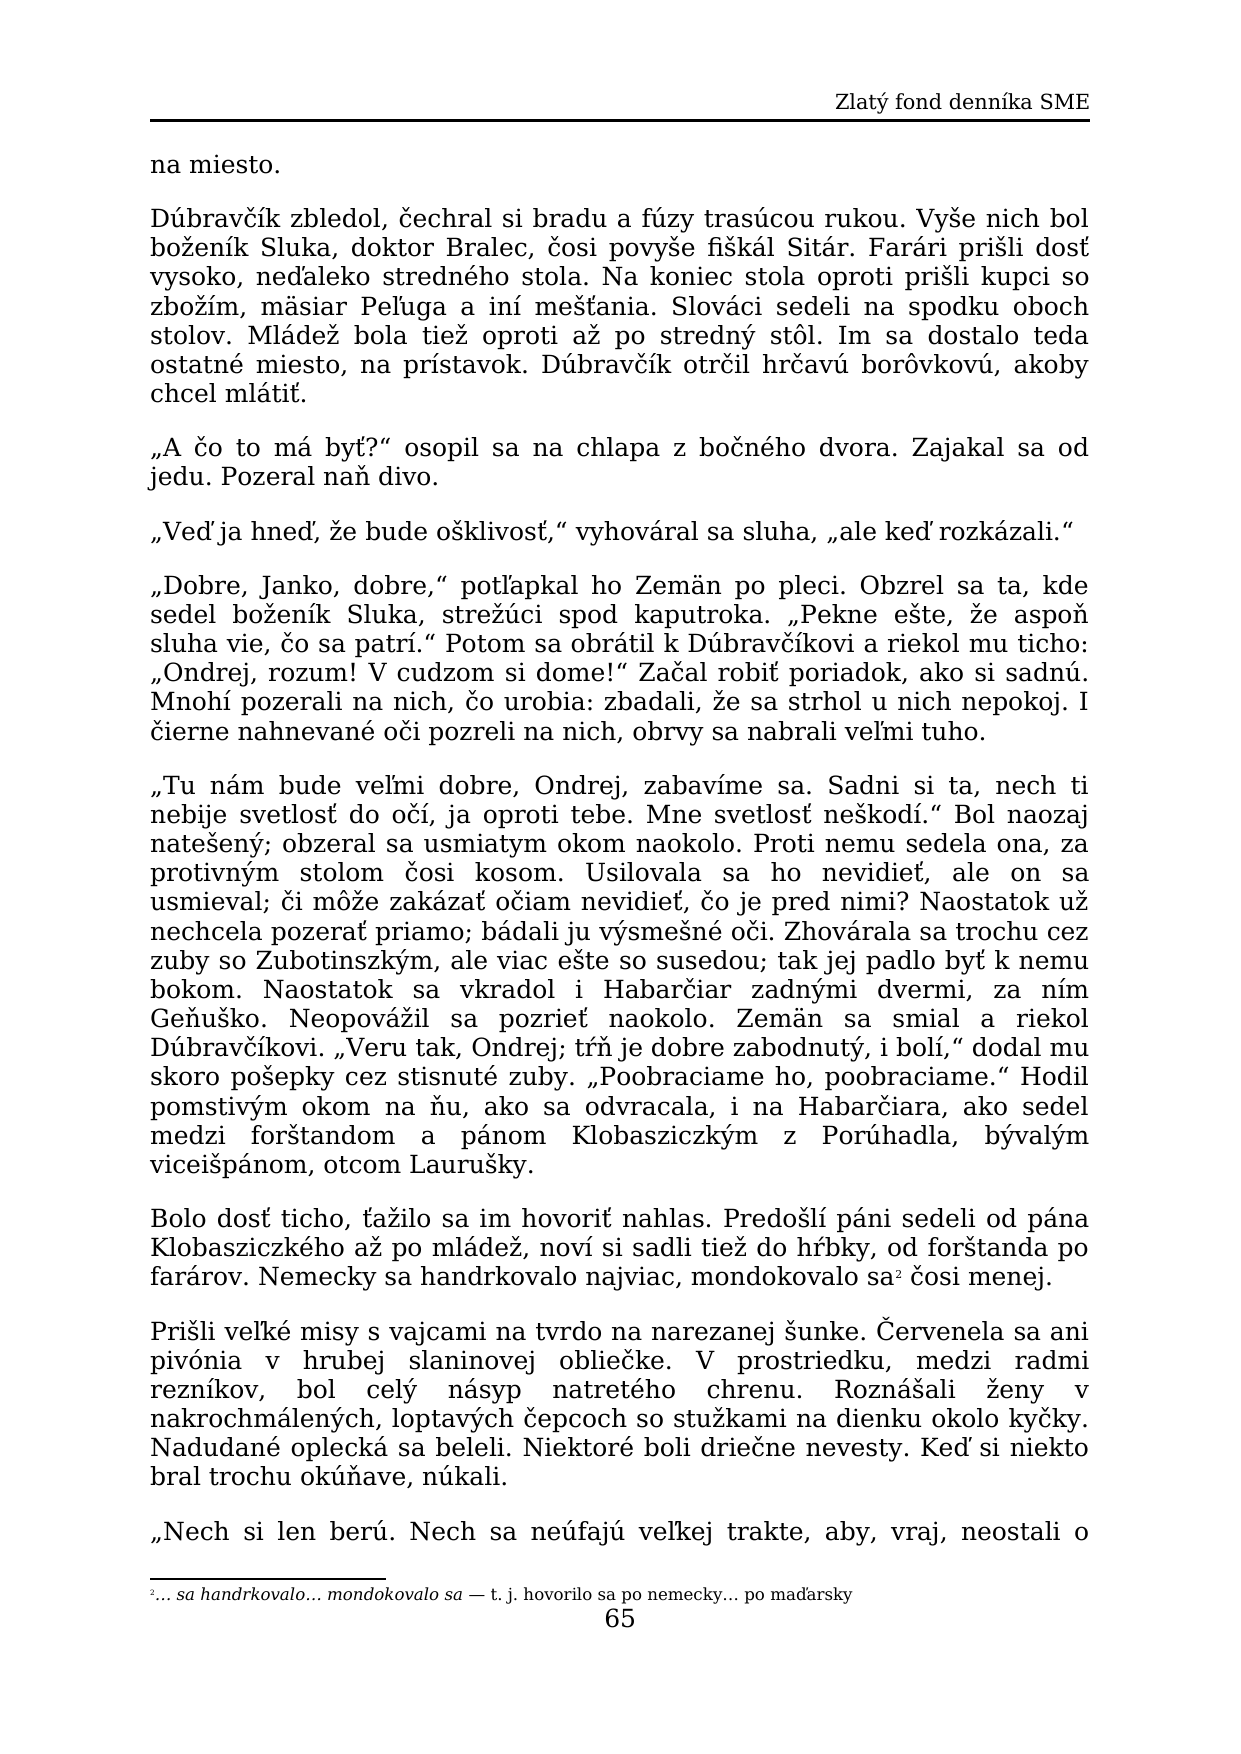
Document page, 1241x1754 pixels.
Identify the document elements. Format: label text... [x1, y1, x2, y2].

text „Dobre, Janko, dobre,“ potľapkal ho Zemän po pleci. Obzrel sa ta, kde sedel boženík Sluka, strežúci spod kaputroka. „Pekne ešte, že aspoň sluha vie, čo sa patrí.“ Potom sa obrátil k Dúbravčíkovi a riekol mu ticho: „Ondrej, rozum! V cudzom si dome!“ Začal robiť poriadok, ako si sadnú. Mnohí pozerali na nich, čo urobia: zbadali, že sa strhol u nich nepokoj. I čierne nahnevané oči pozreli na nich, obrvy sa nabrali veľmi tuho. [150, 571, 1090, 746]
text „Nech si len berú. Nech sa neúfajú veľkej trakte, aby, vraj, neostali o [150, 1517, 1090, 1546]
text Bolo dosť ticho, ťažilo sa im hovoriť nahlas. Predošlí páni sedeli od pána Klobasziczkého až po mládež, noví si sadli tiež do hŕbky, od forštanda po farárov. Nemecky sa handrkovalo najviac, mondokovalo sa2 čosi menej. [150, 1204, 1090, 1292]
text na miesto. [150, 150, 1090, 179]
text „Tu nám bude veľmi dobre, Ondrej, zabavíme sa. Sadni si ta, nech ti nebije svetlosť do očí, ja oproti tebe. Mne svetlosť neškodí.“ Bol naozaj natešený; obzeral sa usmiatym okom naokolo. Proti nemu sedela ona, za protivným stolom čosi kosom. Usilovala sa ho nevidieť, ale on sa usmieval; či môže zakázať očiam nevidieť, čo je pred nimi? Naostatok už nechcela pozerať priamo; bádali ju výsmešné oči. Zhovárala sa trochu cez zuby so Zubotinszkým, ale viac ešte so susedou; tak jej padlo byť k nemu bokom. Naostatok sa vkradol i Habarčiar zadnými dvermi, za ním Geňuško. Neopovážil sa pozrieť naokolo. Zemän sa smial a riekol Dúbravčíkovi. „Veru tak, Ondrej; tŕň je dobre zabodnutý, i bolí,“ dodal mu skoro pošepky cez stisnuté zuby. „Poobraciame ho, poobraciame.“ Hodil pomstivým okom na ňu, ako sa odvracala, i na Habarčiara, ako sedel medzi forštandom a pánom Klobasziczkým z Porúhadla, bývalým viceišpánom, otcom Laurušky. [150, 771, 1090, 1179]
text Dúbravčík zbledol, čechral si bradu a fúzy trasúcou rukou. Vyše nich bol boženík Sluka, doktor Bralec, čosi povyše fiškál Sitár. Farári prišli dosť vysoko, neďaleko stredného stola. Na koniec stola oproti prišli kupci so zbožím, mäsiar Peľuga a iní mešťania. Slováci sedeli na spodku oboch stolov. Mládež bola tiež oproti až po stredný stôl. Im sa dostalo teda ostatné miesto, na prístavok. Dúbravčík otrčil hrčavú borôvkovú, akoby chcel mlátiť. [150, 204, 1090, 408]
text 2… sa handrkovalo… mondokovalo sa — t. j. hovorilo sa po nemecky… po maďarsky [150, 1584, 1090, 1604]
text „Veď ja hneď, že bude ošklivosť,“ vyhováral sa sluha, „ale keď rozkázali.“ [150, 517, 1090, 546]
text Prišli veľké misy s vajcami na tvrdo na narezanej šunke. Červenela sa ani pivónia v hrubej slaninovej obliečke. V prostriedku, medzi radmi rezníkov, bol celý násyp natretého chrenu. Roznášali ženy v nakrochmálených, loptavých čepcoch so stužkami na dienku okolo kyčky. Nadudané oplecká sa beleli. Niektoré boli driečne nevesty. Keď si niekto bral trochu okúňave, núkali. [150, 1317, 1090, 1492]
text „A čo to má byť?“ osopil sa na chlapa z bočného dvora. Zajakal sa od jedu. Pozeral naň divo. [150, 433, 1090, 492]
